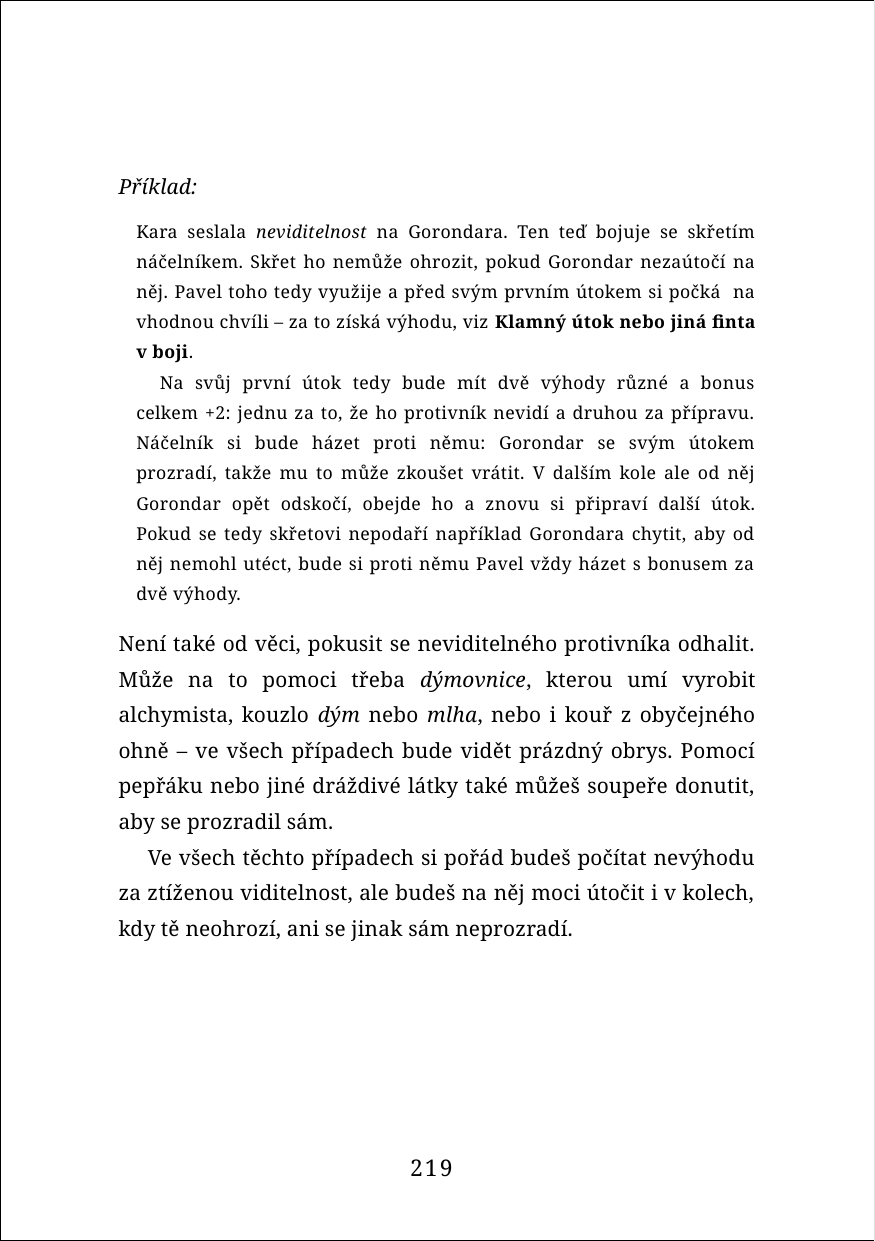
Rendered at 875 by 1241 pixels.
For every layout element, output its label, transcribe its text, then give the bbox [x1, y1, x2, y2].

text Není také od věci, pokusit se neviditelného protivníka odhalit. Může na to pomoci třeba dýmovnice, kterou umí vyrobit alchymista, kouzlo dým nebo mlha, nebo i kouř z obyčejného ohně – ve všech případech bude vidět prázdný obrys. Pomocí pepřáku nebo jiné dráždivé látky také můžeš soupeře donutit, aby se prozradil sám. Ve všech těchto případech si pořád budeš počítat nevýhodu za ztíženou viditelnost, ale budeš na něj moci útočit i v kolech, kdy tě neohrozí, ani se jinak sám neprozradí. [118, 629, 756, 942]
text Příklad: [118, 172, 756, 200]
text Kara seslala neviditelnost na Gorondara. Ten teď bojuje se skřetím náčelníkem. Skřet ho nemůže ohrozit, pokud Gorondar nezaútočí na něj. Pavel toho tedy využije a před svým prvním útokem si počká na vhodnou chvíli – za to získá výhodu, viz Klamný útok nebo jiná finta v boji. Na svůj první útok tedy bude mít dvě výhody různé a bonus celkem +2: jednu za to, že ho protivník nevidí a druhou za přípravu. Náčelník si bude házet proti němu: Gorondar se svým útokem prozradí, takže mu to může zkoušet vrátit. V dalším kole ale od něj Gorondar opět odskočí, obejde ho a znovu si připraví další útok. Pokud se tedy skřetovi nepodaří například Gorondara chytit, aby od něj nemohl utéct, bude si proti němu Pavel vždy házet s bonusem za dvě výhody. [136, 219, 756, 606]
